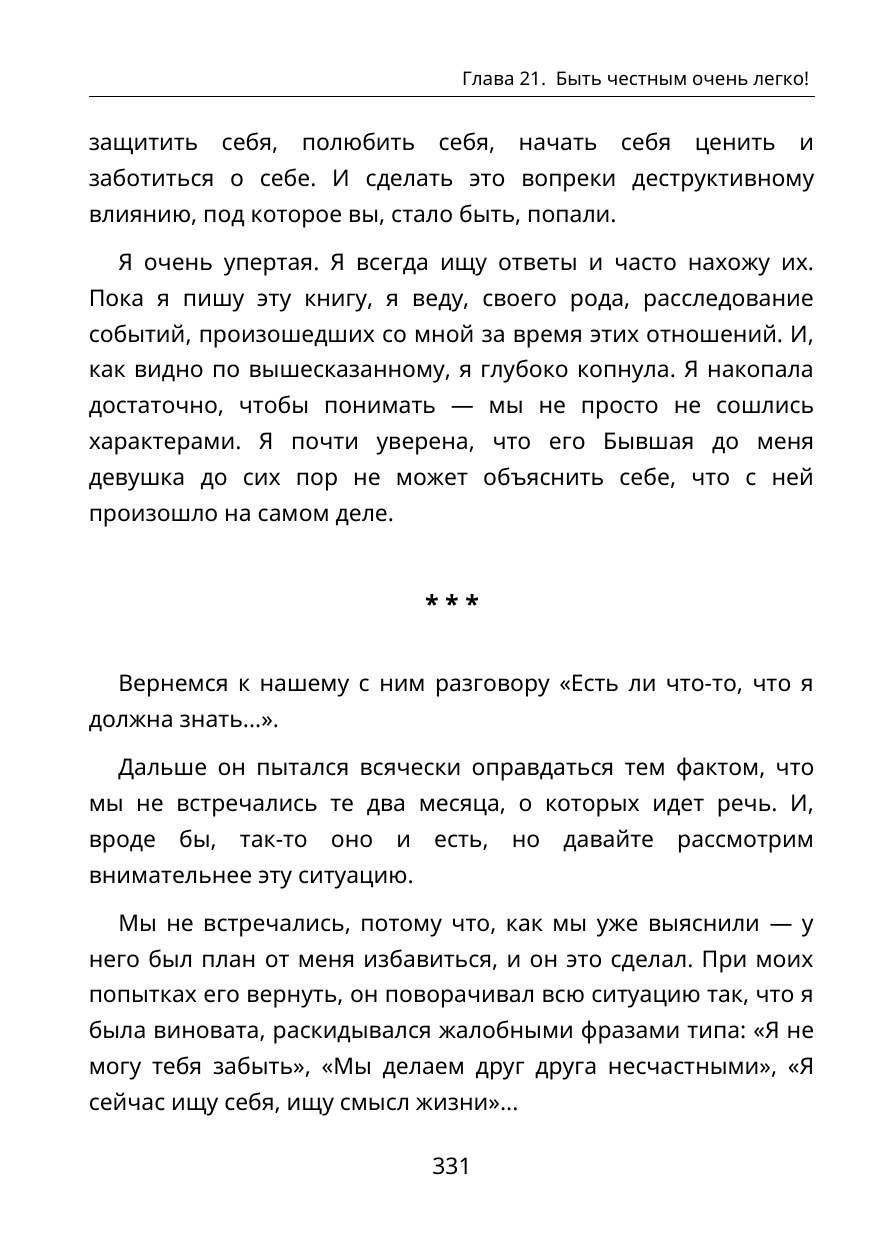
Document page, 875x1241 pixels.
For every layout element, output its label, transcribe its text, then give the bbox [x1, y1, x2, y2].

text Мы не встречались, потому что, как мы уже выяснили — у него был план от меня избавиться, и он это сделал. При моих попытках его вернуть, он поворачивал всю ситуацию так, что я была виновата, раскидывался жалобными фразами типа: «Я не могу тебя забыть», «Мы делаем друг друга несчастными», «Я сейчас ищу себя, ищу смысл жизни»... [88, 907, 815, 1117]
text защитить себя, полюбить себя, начать себя ценить и заботиться о себе. И сделать это вопреки деструктивному влиянию, под которое вы, стало быть, попали. [88, 126, 815, 229]
text Дальше он пытался всячески оправдаться тем фактом, что мы не встречались те два месяца, о которых идет речь. И, вроде бы, так-то оно и есть, но давайте рассмотрим внимательнее эту ситуацию. [88, 751, 815, 890]
subtitle * * * [88, 587, 815, 621]
text Вернемся к нашему с ним разговору «Есть ли что-то, что я должна знать...». [88, 667, 815, 734]
text Я очень упертая. Я всегда ищу ответы и часто нахожу их. Пока я пишу эту книгу, я веду, своего рода, расследование событий, произошедших со мной за время этих отношений. И, как видно по вышесказанному, я глубоко копнула. Я накопала достаточно, чтобы понимать — мы не просто не сошлись характерами. Я почти уверена, что его Бывшая до меня девушка до сих пор не может объяснить себе, что с ней произошло на самом деле. [88, 246, 815, 528]
